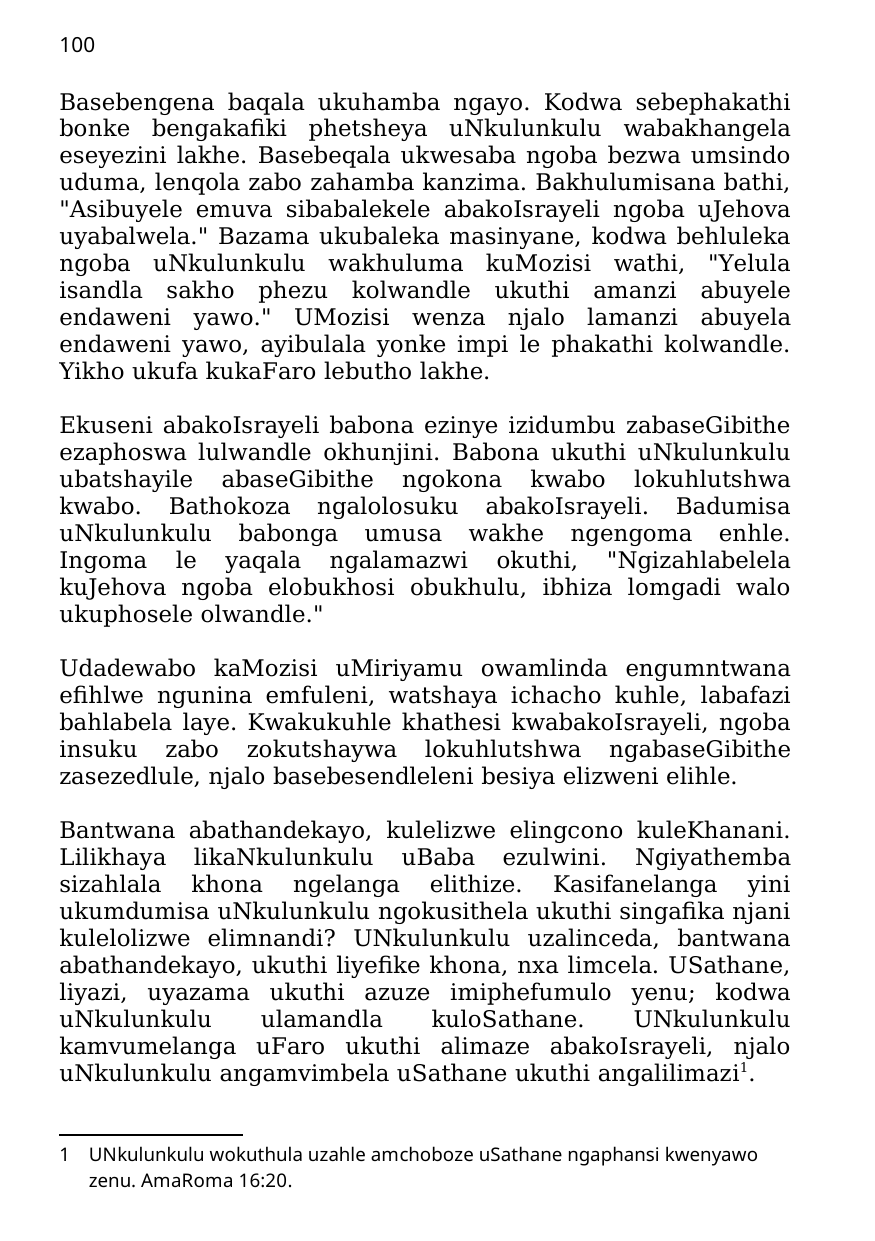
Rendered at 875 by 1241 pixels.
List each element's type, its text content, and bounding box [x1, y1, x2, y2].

text UNkulunkulu wokuthula uzahle amchoboze uSathane ngaphansi kwenyawo zenu. AmaRoma 16:20. [59, 1141, 791, 1193]
text Ekuseni abakoIsrayeli babona ezinye izidumbu zabaseGibithe ezaphoswa lulwandle okhunjini. Babona ukuthi uNkulunkulu ubatshayile abaseGibithe ngokona kwabo lokuhlutshwa kwabo. Bathokoza ngalolosuku abakoIsrayeli. Badumisa uNkulunkulu babonga umusa wakhe ngengoma enhle. Ingoma le yaqala ngalamazwi okuthi, "Ngizahlabelela kuJehova ngoba elobukhosi obukhulu, ibhiza lomgadi walo ukuphosele olwandle." [59, 412, 791, 628]
text Bantwana abathandekayo, kulelizwe elingcono kuleKhanani. Lilikhaya likaNkulunkulu uBaba ezulwini. Ngiyathemba sizahlala khona ngelanga elithize. Kasifanelanga yini ukumdumisa uNkulunkulu ngokusithela ukuthi singafika njani kulelolizwe elimnandi? UNkulunkulu uzalinceda, bantwana abathandekayo, ukuthi liyefike khona, nxa limcela. USathane, liyazi, uyazama ukuthi azuze imiphefumulo yenu; kodwa uNkulunkulu ulamandla kuloSathane. UNkulunkulu kamvumelanga uFaro ukuthi alimaze abakoIsrayeli, njalo uNkulunkulu angamvimbela uSathane ukuthi angalilimazi. [59, 817, 791, 1087]
text Udadewabo kaMozisi uMiriyamu owamlinda engumntwana efihlwe ngunina emfuleni, watshaya ichacho kuhle, labafazi bahlabela laye. Kwakukuhle khathesi kwabakoIsrayeli, ngoba insuku zabo zokutshaywa lokuhlutshwa ngabaseGibithe zasezedlule, njalo basebesendleleni besiya elizweni elihle. [59, 655, 791, 790]
text Basebengena baqala ukuhamba ngayo. Kodwa sebephakathi bonke bengakafiki phetsheya uNkulunkulu wabakhangela eseyezini lakhe. Basebeqala ukwesaba ngoba bezwa umsindo uduma, lenqola zabo zahamba kanzima. Bakhulumisana bathi, "Asibuyele emuva sibabalekele abakoIsrayeli ngoba uJehova uyabalwela." Bazama ukubaleka masinyane, kodwa behluleka ngoba uNkulunkulu wakhuluma kuMozisi wathi, "Yelula isandla sakho phezu kolwandle ukuthi amanzi abuyele endaweni yawo." UMozisi wenza njalo lamanzi abuyela endaweni yawo, ayibulala yonke impi le phakathi kolwandle. Yikho ukufa kukaFaro lebutho lakhe. [59, 88, 791, 385]
